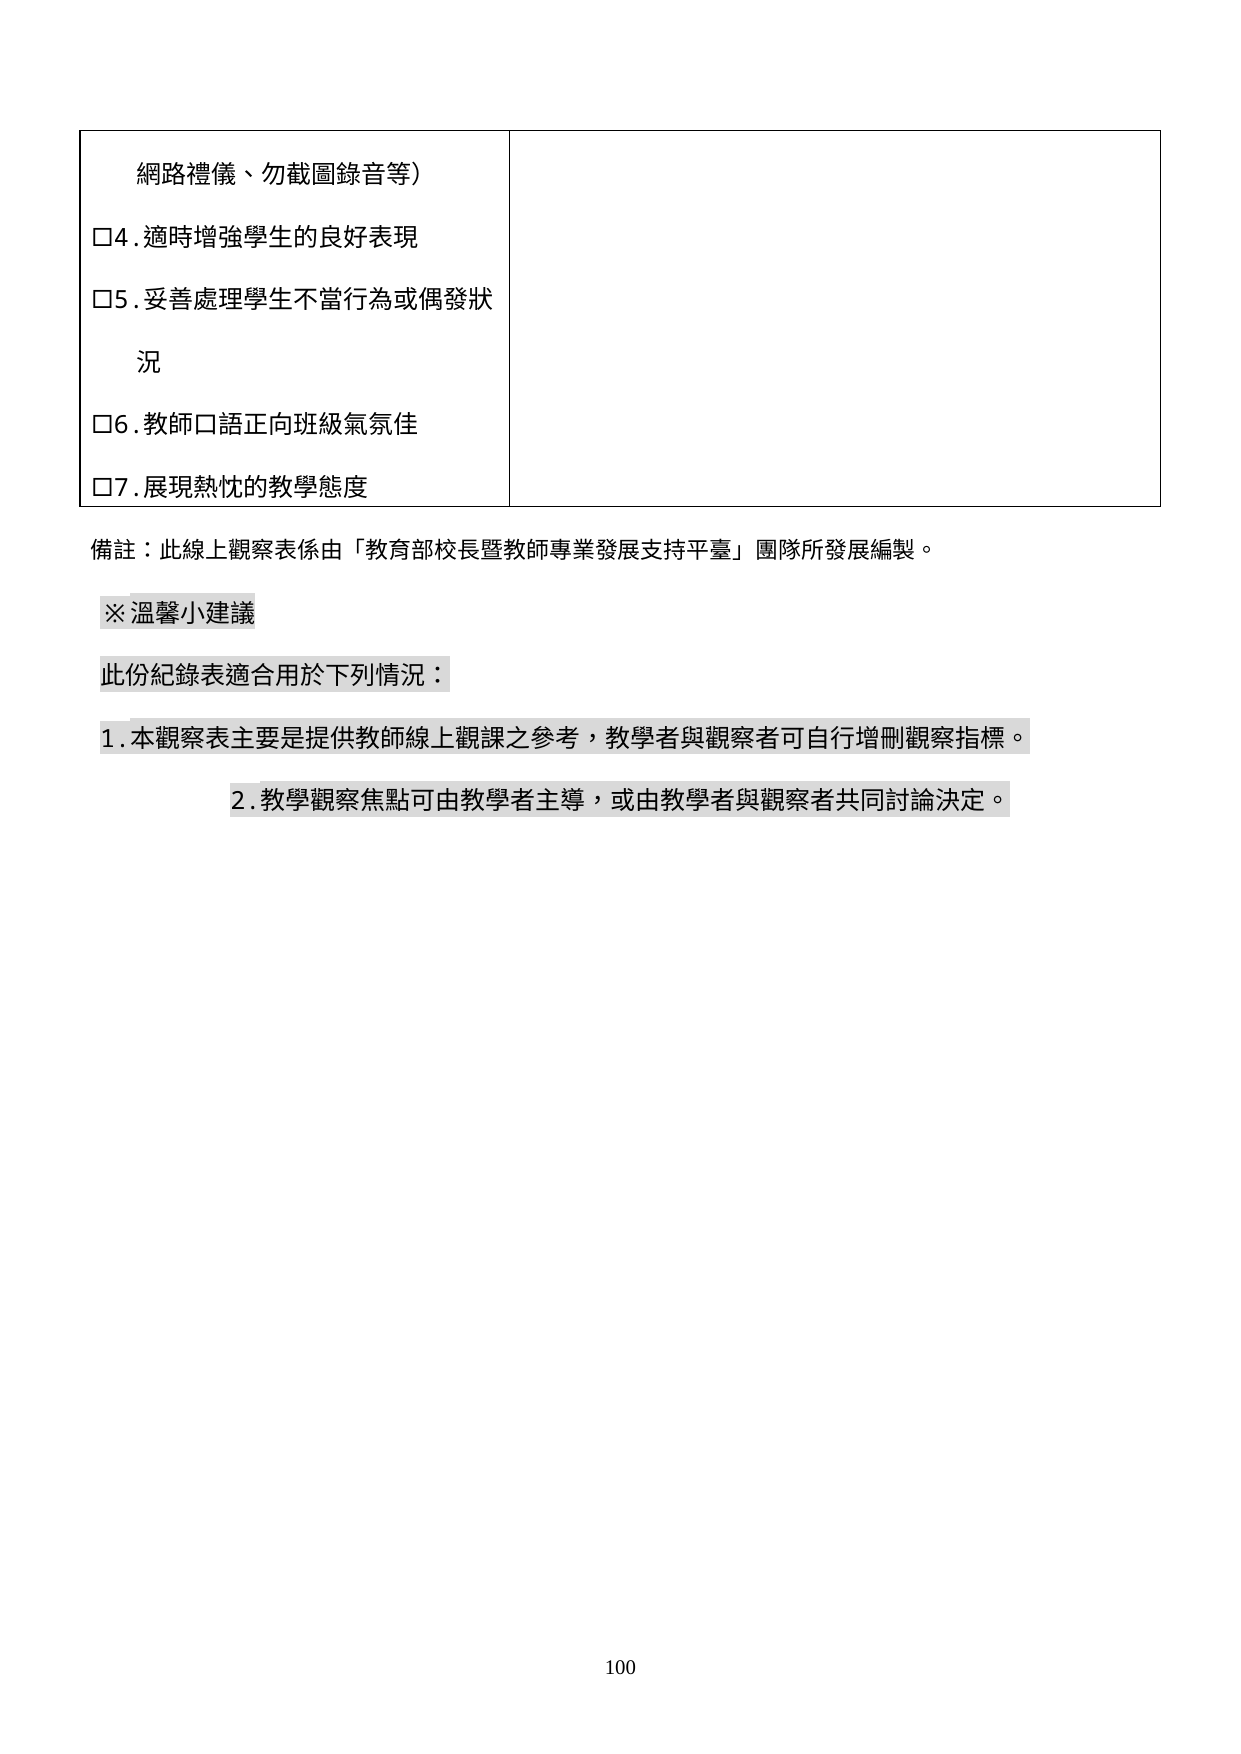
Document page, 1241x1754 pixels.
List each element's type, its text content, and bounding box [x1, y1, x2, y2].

text 備註：此線上觀察表係由「教育部校長暨教師專業發展支持平臺」團隊所發展編製。 [77, 507, 1165, 570]
text 此份紀錄表適合用於下列情況： [100, 632, 1165, 695]
text 2.教學觀察焦點可由教學者主導，或由教學者與觀察者共同討論決定。 [75, 757, 1165, 820]
table_cell [510, 131, 1160, 506]
text ※溫馨小建議 [100, 570, 1165, 632]
text 1.本觀察表主要是提供教師線上觀課之參考，教學者與觀察者可自行增刪觀察指標。 [100, 695, 1165, 757]
table_cell 網路禮儀、勿截圖錄音等） 4.適時增強學生的良好表現 5.妥善處理學生不當行為或偶發狀況 6.教師口語正向班級氣氛佳 7.展現熱忱的教學態度 [81, 131, 509, 506]
